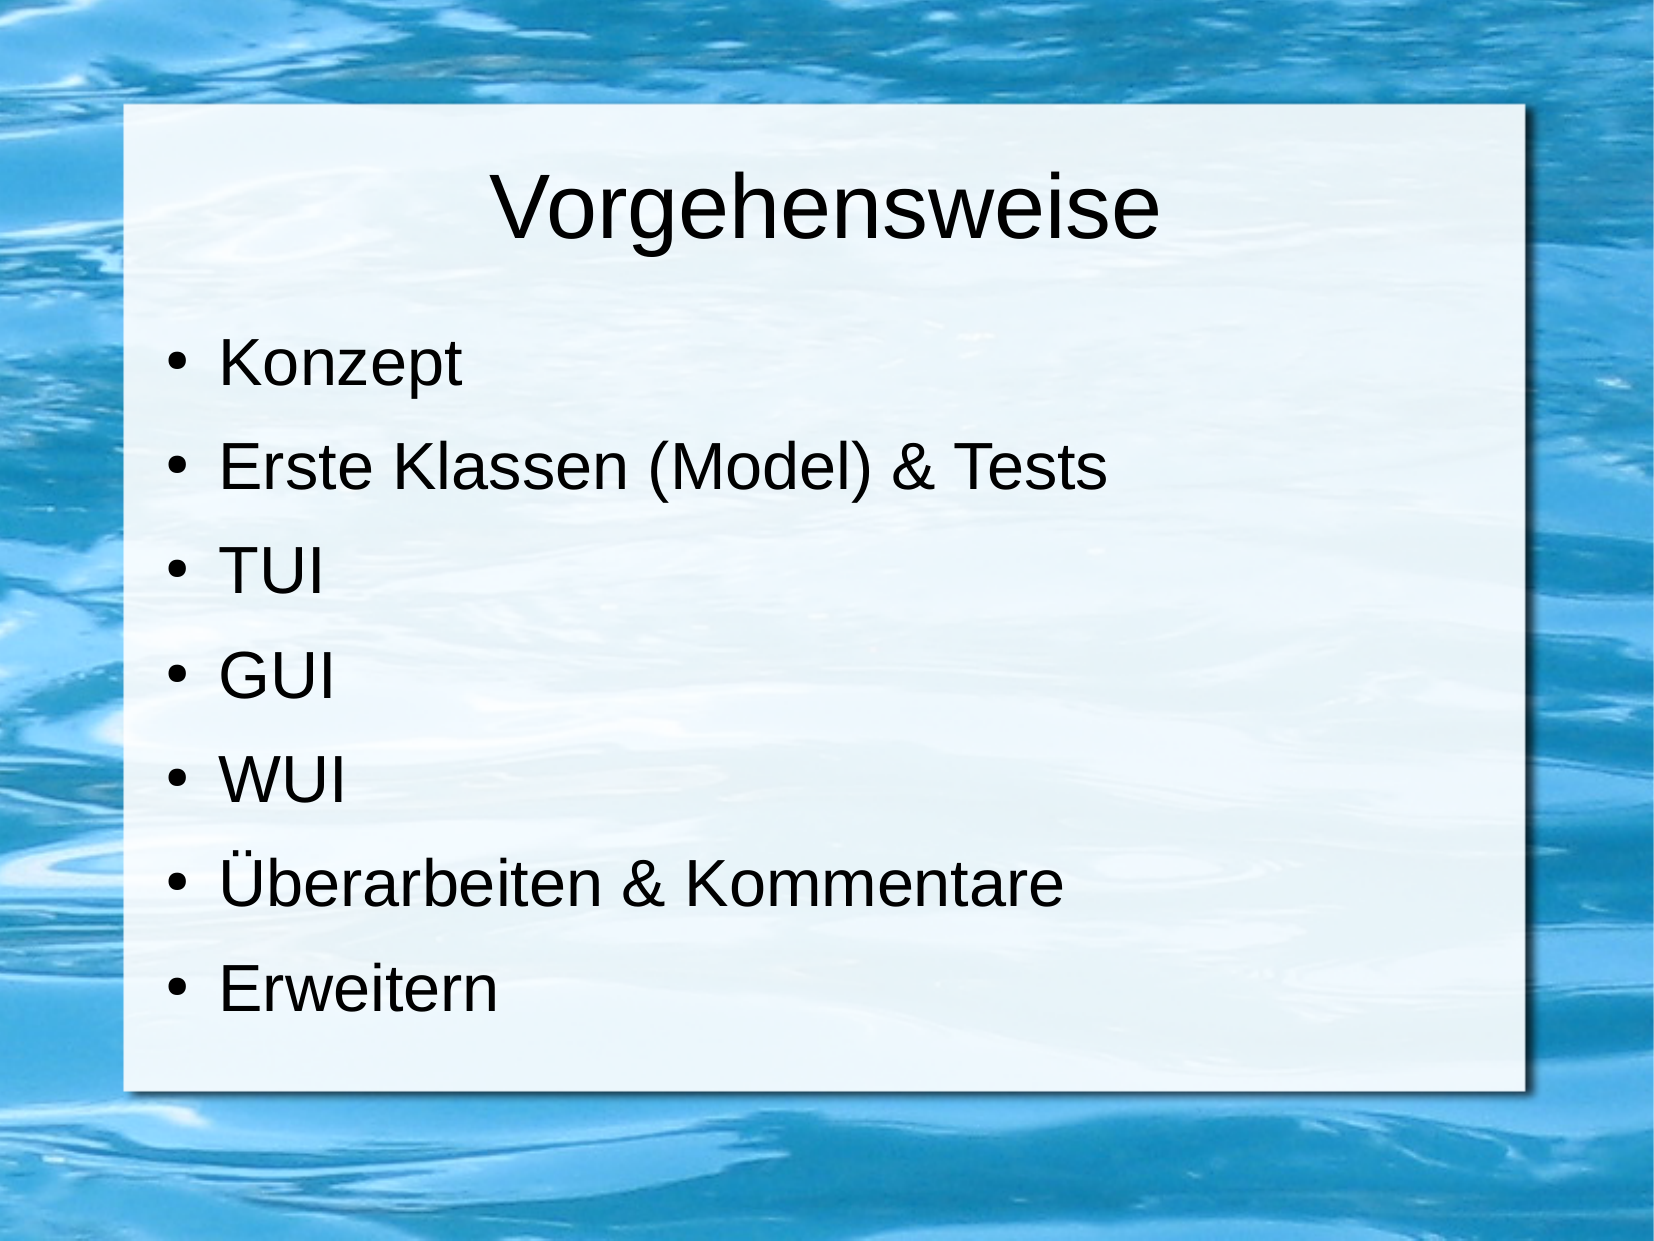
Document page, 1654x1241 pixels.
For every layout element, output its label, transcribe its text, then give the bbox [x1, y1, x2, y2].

list Konzept Erste Klassen (Model) & Tests TUI GUI WUI Überarbeiten & Kommentare Erweitern [147, 324, 1506, 1063]
picture [0, 0, 1654, 1241]
title Vorgehensweise [147, 118, 1506, 296]
